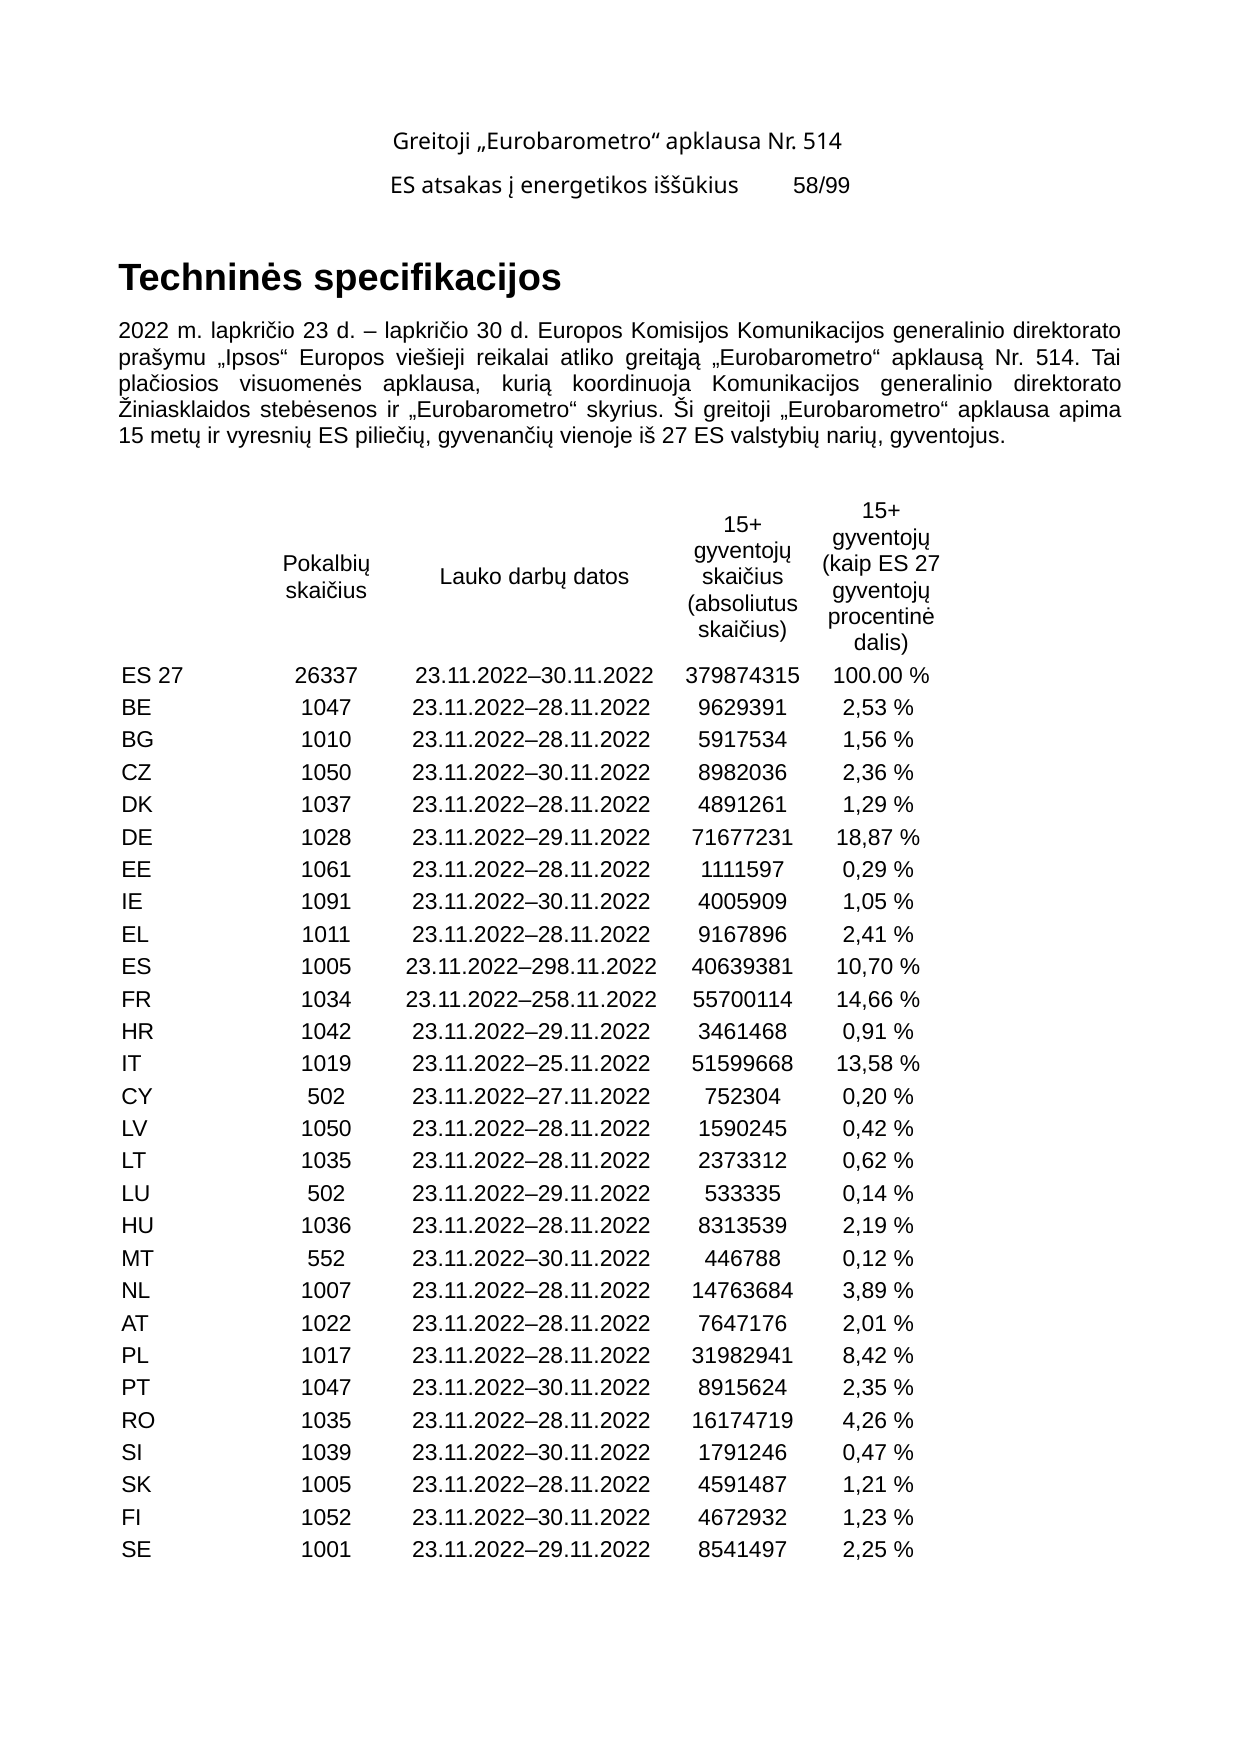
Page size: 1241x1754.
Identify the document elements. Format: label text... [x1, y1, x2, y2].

table_cell 23.11.2022–29.11.2022 [395, 1177, 673, 1209]
table_cell 1005 [257, 1469, 395, 1501]
table_header 15+ gyventojų skaičius (absoliutus skaičius) [673, 495, 812, 658]
text 2022 m. lapkričio 23 d. – lapkričio 30 d. Europos Komisijos Komunikacijos generalinio direktorato prašymu „Ipsos“ Europos viešieji reikalai atliko greitąją „Eurobarometro“ apklausą Nr. 514. Tai plačiosios visuomenės apklausa, kurią koordinuoja Komunikacijos generalinio direktorato Žiniasklaidos stebėsenos ir „Eurobarometro“ skyrius. Ši greitoji „Eurobarometro“ apklausa apima 15 metų ir vyresnių ES piliečių, gyvenančių vienoje iš 27 ES valstybių narių, gyventojus. [118, 317, 1122, 449]
table_cell 23.11.2022–28.11.2022 [395, 1145, 673, 1177]
table_cell EE [118, 853, 257, 885]
table_cell DK [118, 788, 257, 821]
table_cell 23.11.2022–28.11.2022 [395, 788, 673, 821]
table_cell 23.11.2022–30.11.2022 [395, 756, 673, 788]
table_cell 2,25 % [812, 1533, 950, 1566]
table_cell 0,47 % [812, 1436, 950, 1468]
table_cell 1791246 [673, 1436, 812, 1468]
table_cell 0,62 % [812, 1145, 950, 1177]
table_cell AT [118, 1306, 257, 1339]
table_cell 5917534 [673, 723, 812, 756]
table_cell 1034 [257, 983, 395, 1015]
table_cell 23.11.2022–28.11.2022 [395, 1339, 673, 1371]
table_cell 14763684 [673, 1274, 812, 1306]
table_cell 31982941 [673, 1339, 812, 1371]
table_cell 23.11.2022–258.11.2022 [395, 983, 673, 1015]
table_cell 1111597 [673, 853, 812, 885]
table_cell 13,58 % [812, 1047, 950, 1080]
table_cell 2,41 % [812, 918, 950, 950]
table_cell 23.11.2022–29.11.2022 [395, 1533, 673, 1566]
table_cell 23.11.2022–28.11.2022 [395, 1469, 673, 1501]
table_cell MT [118, 1242, 257, 1274]
table_cell 1,29 % [812, 788, 950, 821]
table_cell 2,35 % [812, 1371, 950, 1404]
table_cell 23.11.2022–28.11.2022 [395, 691, 673, 723]
table_cell 0,14 % [812, 1177, 950, 1209]
table_cell 1028 [257, 821, 395, 853]
table_cell 533335 [673, 1177, 812, 1209]
table_cell 502 [257, 1177, 395, 1209]
table_cell 0,29 % [812, 853, 950, 885]
table_cell 3461468 [673, 1015, 812, 1047]
table_cell 71677231 [673, 821, 812, 853]
table_cell 23.11.2022–29.11.2022 [395, 1015, 673, 1047]
table_cell 55700114 [673, 983, 812, 1015]
table_header 15+ gyventojų (kaip ES 27 gyventojų procentinė dalis) [812, 495, 950, 658]
table_cell 0,12 % [812, 1242, 950, 1274]
table_cell 8982036 [673, 756, 812, 788]
table_header Lauko darbų datos [395, 495, 673, 658]
table_cell 1010 [257, 723, 395, 756]
table_cell NL [118, 1274, 257, 1306]
table_cell 2373312 [673, 1145, 812, 1177]
table_cell 8915624 [673, 1371, 812, 1404]
table_cell 23.11.2022–28.11.2022 [395, 1274, 673, 1306]
table_cell 446788 [673, 1242, 812, 1274]
table_cell PL [118, 1339, 257, 1371]
table_cell 4891261 [673, 788, 812, 821]
table_cell ES 27 [118, 659, 257, 691]
table_cell 1035 [257, 1404, 395, 1436]
table_cell 1050 [257, 756, 395, 788]
table_cell 2,01 % [812, 1306, 950, 1339]
table_cell 9167896 [673, 918, 812, 950]
table_cell 0,42 % [812, 1112, 950, 1144]
table_cell 8313539 [673, 1209, 812, 1242]
table_cell BE [118, 691, 257, 723]
table_cell 1061 [257, 853, 395, 885]
table_cell 1017 [257, 1339, 395, 1371]
table_cell CY [118, 1080, 257, 1112]
table_cell 752304 [673, 1080, 812, 1112]
table_cell 4591487 [673, 1469, 812, 1501]
table_cell 1019 [257, 1047, 395, 1080]
table_cell 23.11.2022–30.11.2022 [395, 1501, 673, 1533]
table_cell 26337 [257, 659, 395, 691]
table_cell 1,56 % [812, 723, 950, 756]
table_cell 16174719 [673, 1404, 812, 1436]
table_cell 23.11.2022–28.11.2022 [395, 1404, 673, 1436]
table_cell IT [118, 1047, 257, 1080]
table_cell IE [118, 885, 257, 918]
table_cell HR [118, 1015, 257, 1047]
table_cell ES [118, 950, 257, 982]
table_cell 23.11.2022–28.11.2022 [395, 918, 673, 950]
table_cell 1042 [257, 1015, 395, 1047]
table_cell PT [118, 1371, 257, 1404]
table_cell 1005 [257, 950, 395, 982]
table_cell 23.11.2022–28.11.2022 [395, 1306, 673, 1339]
table_cell 1,23 % [812, 1501, 950, 1533]
table_cell 1091 [257, 885, 395, 918]
table_cell 2,53 % [812, 691, 950, 723]
table_cell FI [118, 1501, 257, 1533]
table_cell 1035 [257, 1145, 395, 1177]
table_cell 4,26 % [812, 1404, 950, 1436]
table_cell 1001 [257, 1533, 395, 1566]
table_cell 14,66 % [812, 983, 950, 1015]
table_cell 23.11.2022–29.11.2022 [395, 821, 673, 853]
table_cell 23.11.2022–30.11.2022 [395, 885, 673, 918]
table_cell 1047 [257, 691, 395, 723]
table_cell DE [118, 821, 257, 853]
table_cell 1,05 % [812, 885, 950, 918]
table_cell RO [118, 1404, 257, 1436]
table_cell FR [118, 983, 257, 1015]
table_cell EL [118, 918, 257, 950]
table_cell 23.11.2022–30.11.2022 [395, 1371, 673, 1404]
table_cell SE [118, 1533, 257, 1566]
table_cell 502 [257, 1080, 395, 1112]
table_cell 4672932 [673, 1501, 812, 1533]
table_cell 1050 [257, 1112, 395, 1144]
table_cell 1590245 [673, 1112, 812, 1144]
table_cell 4005909 [673, 885, 812, 918]
table_cell 3,89 % [812, 1274, 950, 1306]
table_cell 379874315 [673, 659, 812, 691]
table_cell 7647176 [673, 1306, 812, 1339]
table_cell LT [118, 1145, 257, 1177]
table_cell 1047 [257, 1371, 395, 1404]
table_cell 0,91 % [812, 1015, 950, 1047]
table_cell 8541497 [673, 1533, 812, 1566]
table_cell 100,00 % [812, 659, 950, 691]
table_cell 23.11.2022–25.11.2022 [395, 1047, 673, 1080]
table_cell 1039 [257, 1436, 395, 1468]
table_cell 1022 [257, 1306, 395, 1339]
table_cell LV [118, 1112, 257, 1144]
table_cell 1037 [257, 788, 395, 821]
table_cell 23.11.2022–28.11.2022 [395, 723, 673, 756]
table_cell 23.11.2022–27.11.2022 [395, 1080, 673, 1112]
table_cell 23.11.2022–30.11.2022 [395, 1436, 673, 1468]
table_cell CZ [118, 756, 257, 788]
table_cell 23.11.2022–30.11.2022 [395, 659, 673, 691]
table_cell 40639381 [673, 950, 812, 982]
table_cell 51599668 [673, 1047, 812, 1080]
table_cell SI [118, 1436, 257, 1468]
table_cell 0,20 % [812, 1080, 950, 1112]
table_cell BG [118, 723, 257, 756]
table_cell LU [118, 1177, 257, 1209]
table_cell 8,42 % [812, 1339, 950, 1371]
table_cell 23.11.2022–30.11.2022 [395, 1242, 673, 1274]
table_cell 1052 [257, 1501, 395, 1533]
table_cell 1007 [257, 1274, 395, 1306]
table_cell HU [118, 1209, 257, 1242]
table_header Pokalbių skaičius [257, 495, 395, 658]
table_cell 23.11.2022–28.11.2022 [395, 1209, 673, 1242]
table_cell 9629391 [673, 691, 812, 723]
table_cell 23.11.2022–298.11.2022 [395, 950, 673, 982]
table_cell 10,70 % [812, 950, 950, 982]
table_cell 1011 [257, 918, 395, 950]
table_cell 23.11.2022–28.11.2022 [395, 1112, 673, 1144]
table_cell SK [118, 1469, 257, 1501]
table_cell 2,36 % [812, 756, 950, 788]
table_cell 552 [257, 1242, 395, 1274]
table_cell 1,21 % [812, 1469, 950, 1501]
table_cell 23.11.2022–28.11.2022 [395, 853, 673, 885]
table_cell 2,19 % [812, 1209, 950, 1242]
table_cell 18,87 % [812, 821, 950, 853]
subtitle Techninės specifikacijos [118, 254, 1122, 298]
table_header [118, 495, 257, 658]
table_cell 1036 [257, 1209, 395, 1242]
